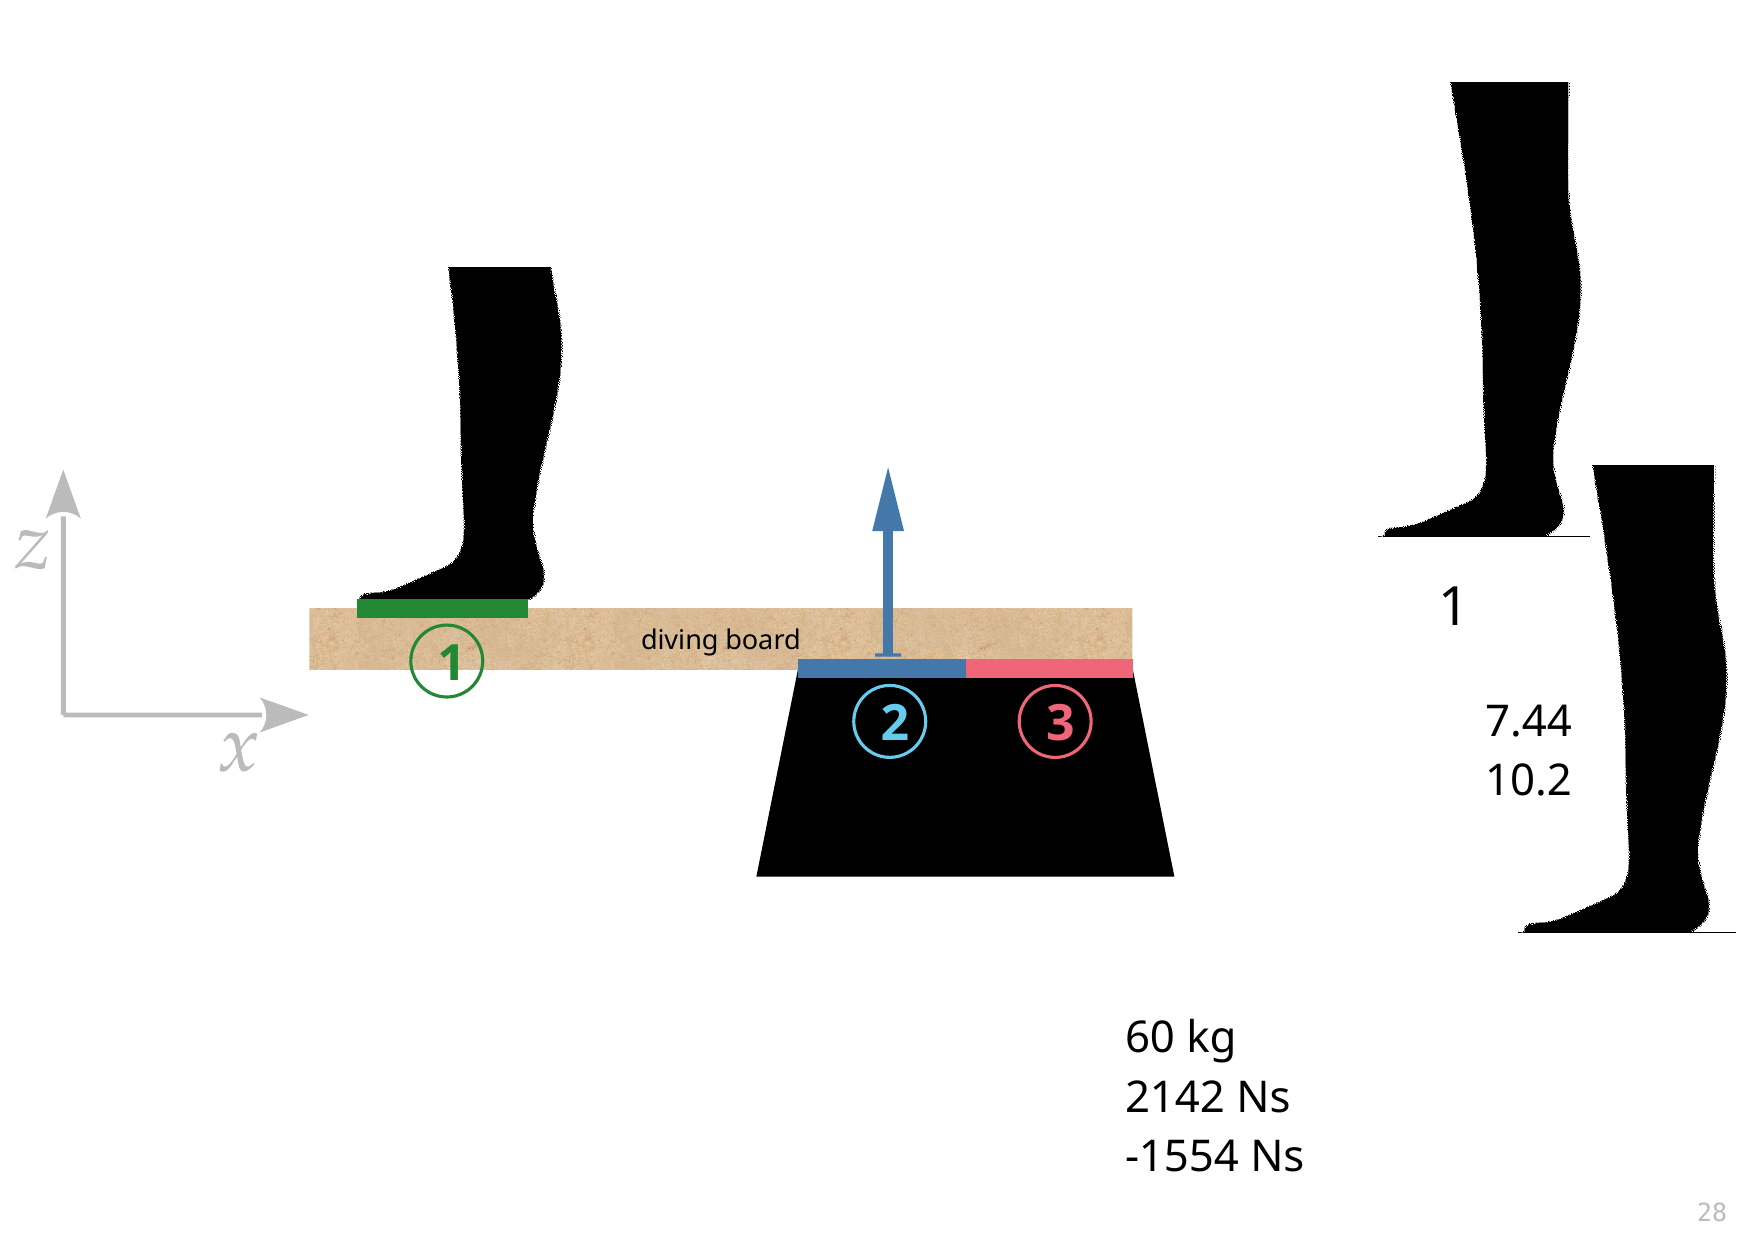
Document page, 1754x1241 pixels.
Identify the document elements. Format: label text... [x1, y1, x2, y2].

text_box [259, 697, 309, 733]
text_box 60 kg 2142 Ns -1554 Ns [1110, 998, 1309, 1145]
text_box [15, 530, 48, 570]
text_box 2 [853, 685, 926, 758]
text_box [219, 732, 258, 772]
text_box 7.44 10.2 [1470, 682, 1578, 785]
picture [1378, 82, 1736, 933]
picture [1518, 785, 1528, 792]
text_box 1 [410, 625, 483, 698]
text_box diving board [628, 618, 814, 660]
text_box 3 [1019, 685, 1092, 758]
text_box [60, 516, 263, 718]
text_box [309, 599, 1175, 877]
picture [353, 267, 571, 599]
text_box [45, 469, 81, 519]
text_box 1 [1423, 560, 1481, 630]
